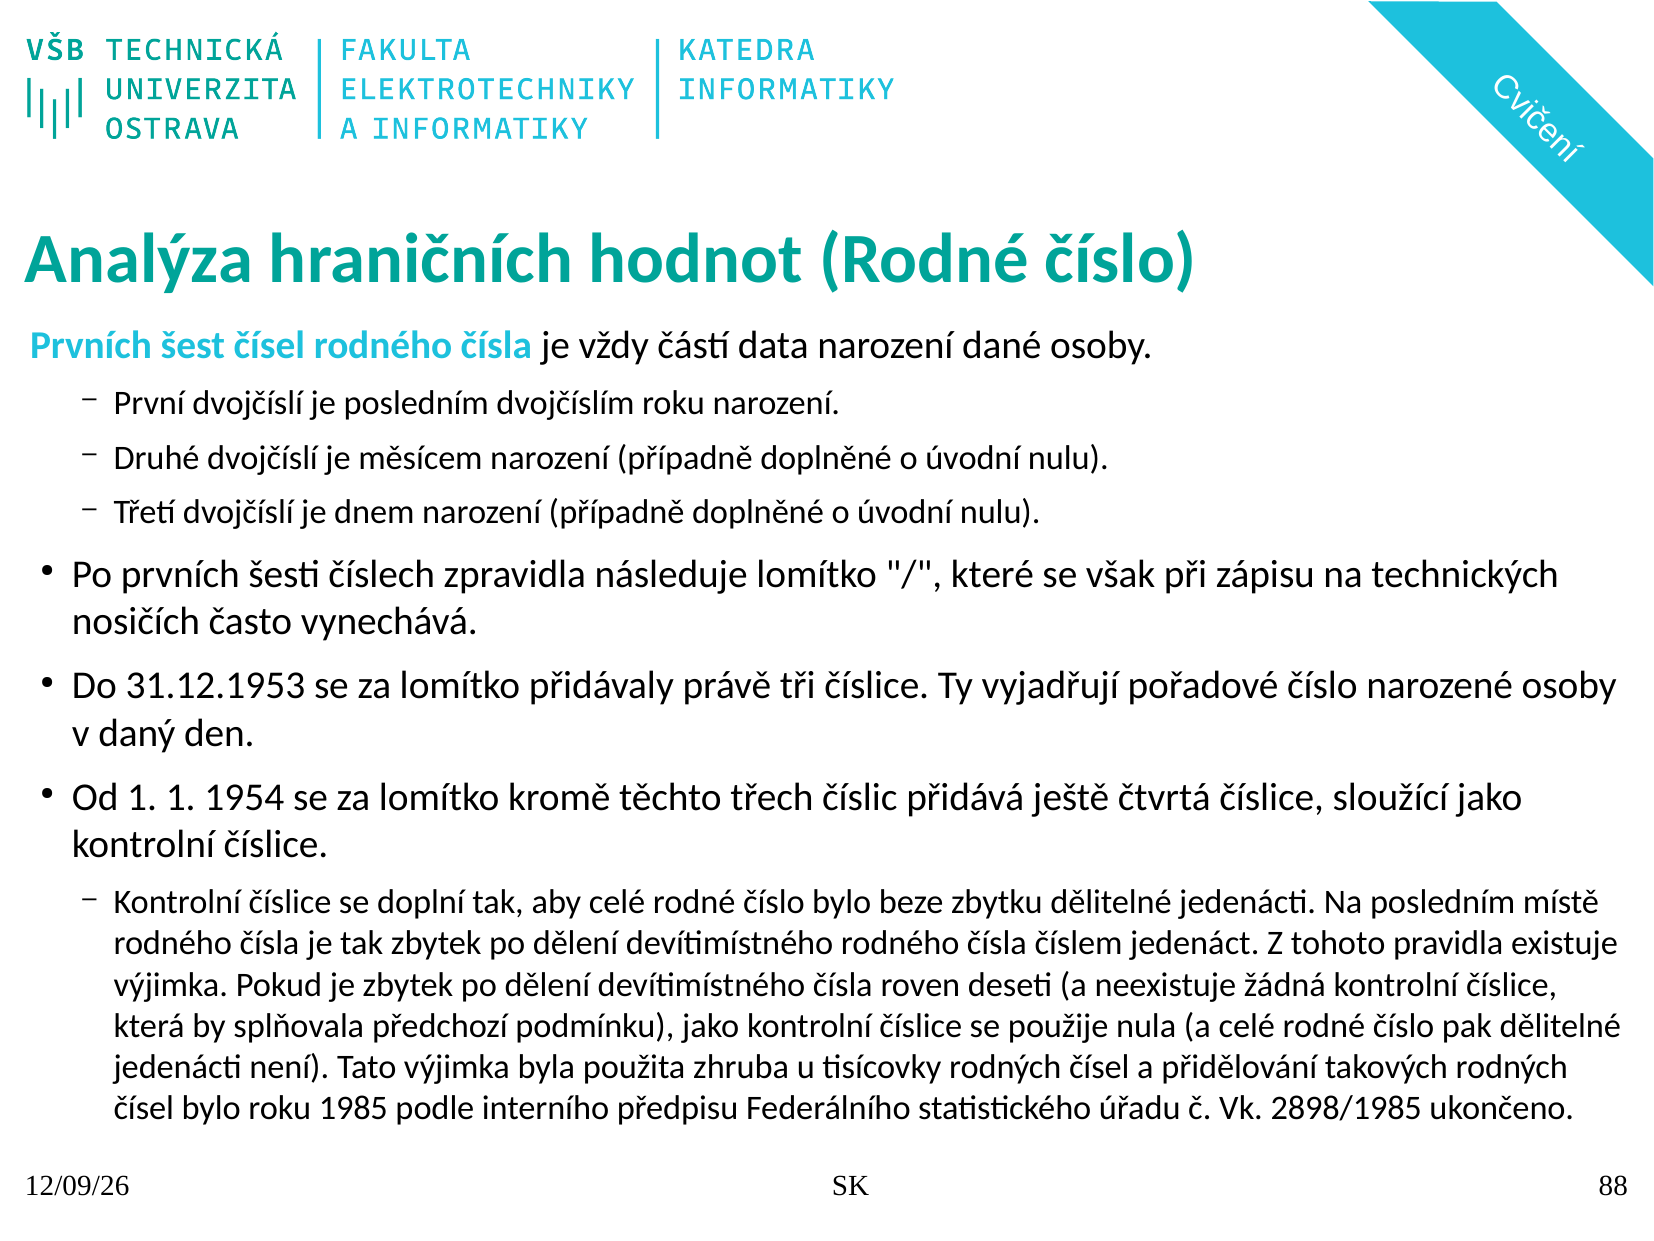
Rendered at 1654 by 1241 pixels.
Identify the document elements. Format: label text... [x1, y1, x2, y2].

picture [26, 31, 894, 139]
text_box Cvičení [1368, 1, 1654, 287]
title Analýza hraničních hodnot (Rodné číslo) [24, 169, 1629, 300]
list Prvních šest čísel rodného čísla je vždy částí data narození dané osoby. První dvojčíslí je posledním dvojčíslím roku narození. Druhé dvojčíslí je měsícem narození (případně doplněné o úvodní nulu). Třetí dvojčíslí je dnem narození (případně doplněné o úvodní nulu). Po prvních šesti číslech zpravidla následuje lomítko "/", které se však při zápisu na technických nosičích často vynechává. Do 31.12.1953 se za lomítko přidávaly právě tři číslice. Ty vyjadřují pořadové číslo narozené osoby v daný den. Od 1. 1. 1954 se za lomítko kromě těchto třech číslic přidává ještě čtvrtá číslice, sloužící jako kontrolní číslice. Kontrolní číslice se doplní tak, aby celé rodné číslo bylo beze zbytku dělitelné jedenácti. Na posledním místě rodného čísla je tak zbytek po dělení devítimístného rodného čísla číslem jedenáct. Z tohoto pravidla existuje výjimka. Pokud je zbytek po dělení devítimístného čísla roven deseti (a neexistuje žádná kontrolní číslice, která by splňovala předchozí podmínku), jako kontrolní číslice se použije nula (a celé rodné číslo pak dělitelné jedenácti není). Tato výjimka byla použita zhruba u tisícovky rodných čísel a přidělování takových rodných čísel bylo roku 1985 podle interního předpisu Federálního statistického úřadu č. Vk. 2898/1985 ukončeno. [30, 318, 1629, 1146]
